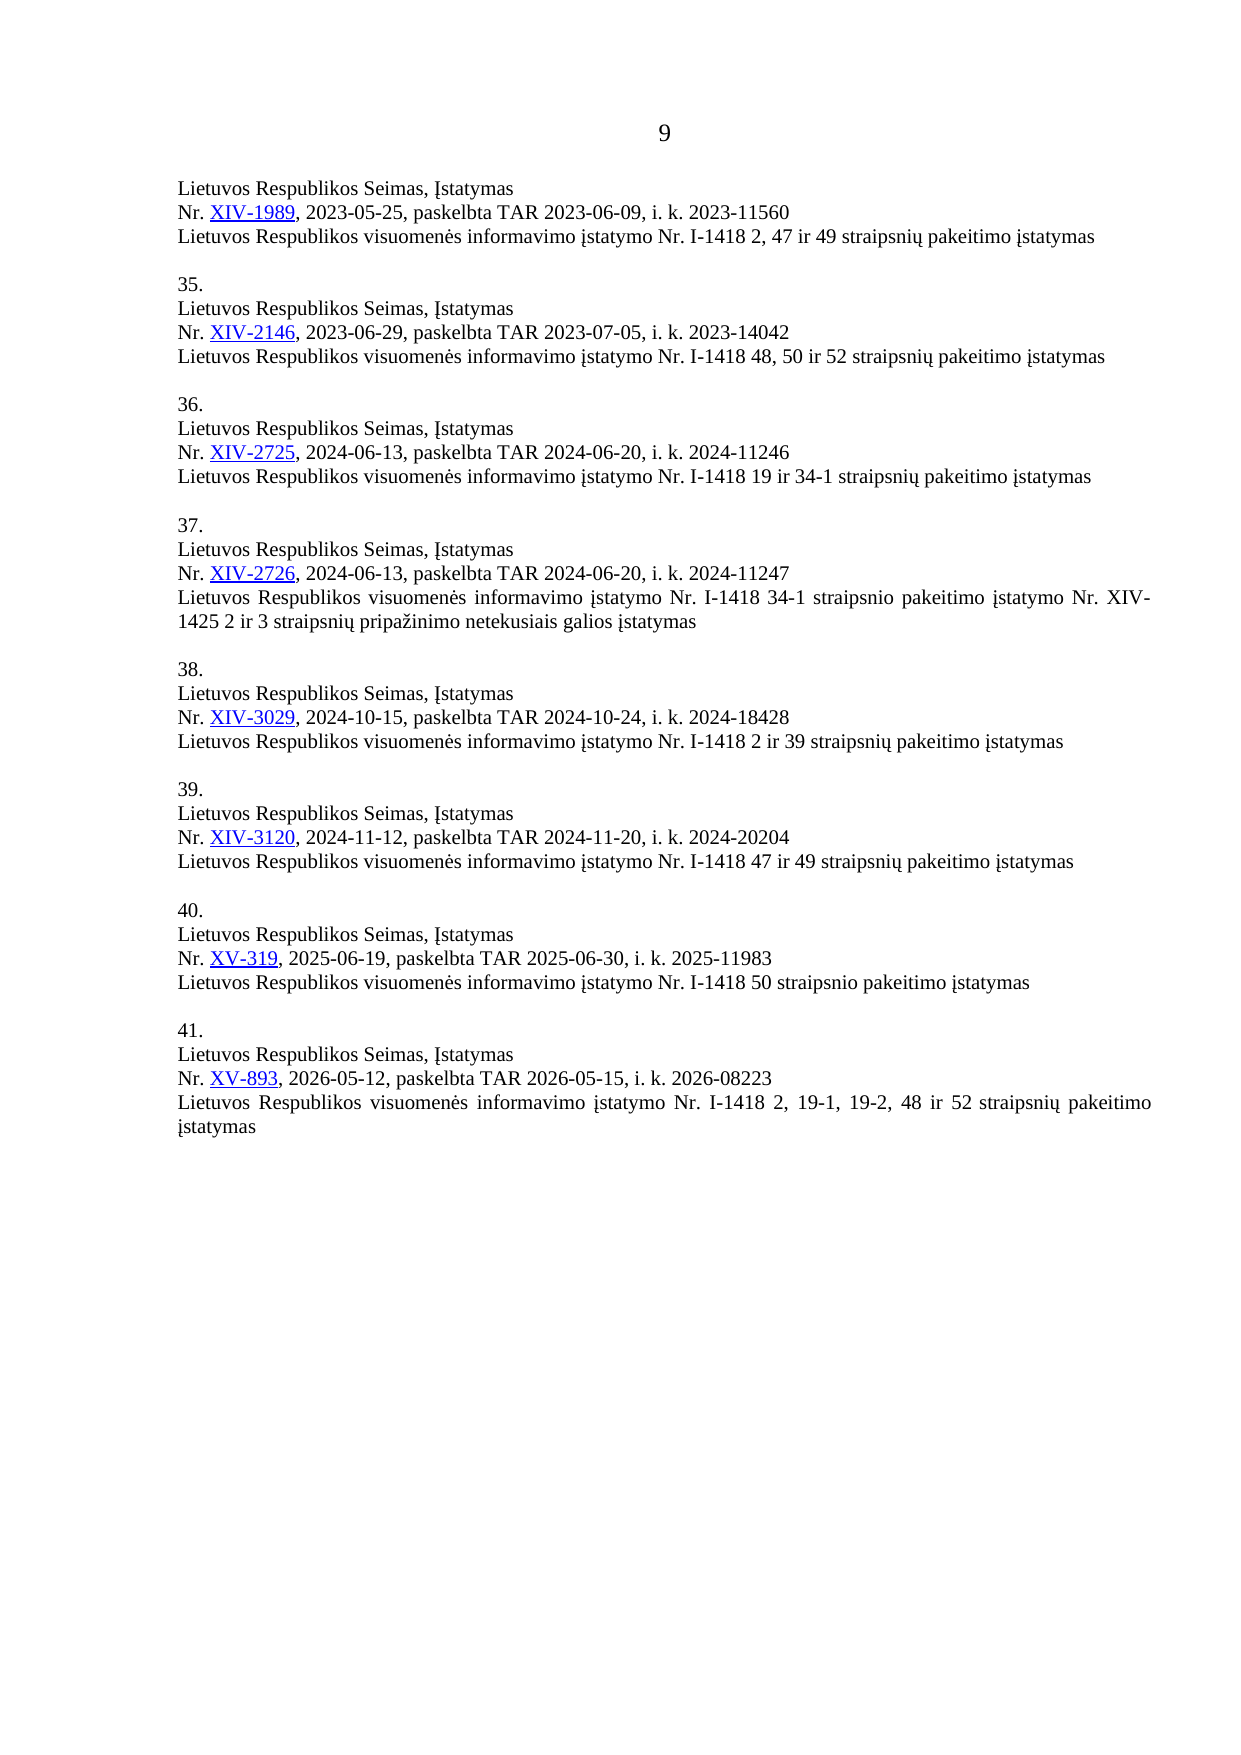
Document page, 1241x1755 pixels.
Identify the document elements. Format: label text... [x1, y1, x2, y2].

text 36. [177, 392, 1152, 416]
text Nr. XIV-2726, 2024-06-13, paskelbta TAR 2024-06-20, i. k. 2024-11247 [177, 561, 1152, 585]
text Lietuvos Respublikos Seimas, Įstatymas [177, 922, 1152, 946]
text Lietuvos Respublikos Seimas, Įstatymas [177, 296, 1152, 320]
text Nr. XIV-1989, 2023-05-25, paskelbta TAR 2023-06-09, i. k. 2023-11560 [177, 200, 1152, 224]
text Lietuvos Respublikos visuomenės informavimo įstatymo Nr. I-1418 48, 50 ir 52 straipsnių pakeitimo įstatymas [177, 344, 1152, 368]
text Nr. XIV-2725, 2024-06-13, paskelbta TAR 2024-06-20, i. k. 2024-11246 [177, 440, 1152, 464]
text Lietuvos Respublikos Seimas, Įstatymas [177, 176, 1152, 200]
text Lietuvos Respublikos visuomenės informavimo įstatymo Nr. I-1418 2, 19-1, 19-2, 48 ir 52 straipsnių pakeitimo įstatymas [177, 1090, 1152, 1138]
text 38. [177, 657, 1152, 681]
text Lietuvos Respublikos visuomenės informavimo įstatymo Nr. I-1418 2 ir 39 straipsnių pakeitimo įstatymas [177, 729, 1152, 753]
text Lietuvos Respublikos Seimas, Įstatymas [177, 801, 1152, 825]
text 41. [177, 1018, 1152, 1042]
text 40. [177, 897, 1152, 922]
text Lietuvos Respublikos Seimas, Įstatymas [177, 537, 1152, 561]
text Nr. XIV-3120, 2024-11-12, paskelbta TAR 2024-11-20, i. k. 2024-20204 [177, 825, 1152, 849]
text Nr. XV-893, 2026-05-12, paskelbta TAR 2026-05-15, i. k. 2026-08223 [177, 1066, 1152, 1090]
text Lietuvos Respublikos Seimas, Įstatymas [177, 681, 1152, 705]
text Lietuvos Respublikos Seimas, Įstatymas [177, 1042, 1152, 1066]
text Nr. XV-319, 2025-06-19, paskelbta TAR 2025-06-30, i. k. 2025-11983 [177, 946, 1152, 970]
text Nr. XIV-2146, 2023-06-29, paskelbta TAR 2023-07-05, i. k. 2023-14042 [177, 320, 1152, 344]
text Lietuvos Respublikos visuomenės informavimo įstatymo Nr. I-1418 34-1 straipsnio pakeitimo įstatymo Nr. XIV-1425 2 ir 3 straipsnių pripažinimo netekusiais galios įstatymas [177, 585, 1152, 633]
text Lietuvos Respublikos visuomenės informavimo įstatymo Nr. I-1418 50 straipsnio pakeitimo įstatymas [177, 970, 1152, 994]
text Nr. XIV-3029, 2024-10-15, paskelbta TAR 2024-10-24, i. k. 2024-18428 [177, 705, 1152, 729]
text Lietuvos Respublikos visuomenės informavimo įstatymo Nr. I-1418 2, 47 ir 49 straipsnių pakeitimo įstatymas [177, 224, 1152, 248]
text Lietuvos Respublikos Seimas, Įstatymas [177, 416, 1152, 440]
text 39. [177, 777, 1152, 801]
text 37. [177, 512, 1152, 537]
text Lietuvos Respublikos visuomenės informavimo įstatymo Nr. I-1418 47 ir 49 straipsnių pakeitimo įstatymas [177, 849, 1152, 873]
text 35. [177, 272, 1152, 296]
text Lietuvos Respublikos visuomenės informavimo įstatymo Nr. I-1418 19 ir 34-1 straipsnių pakeitimo įstatymas [177, 464, 1152, 488]
